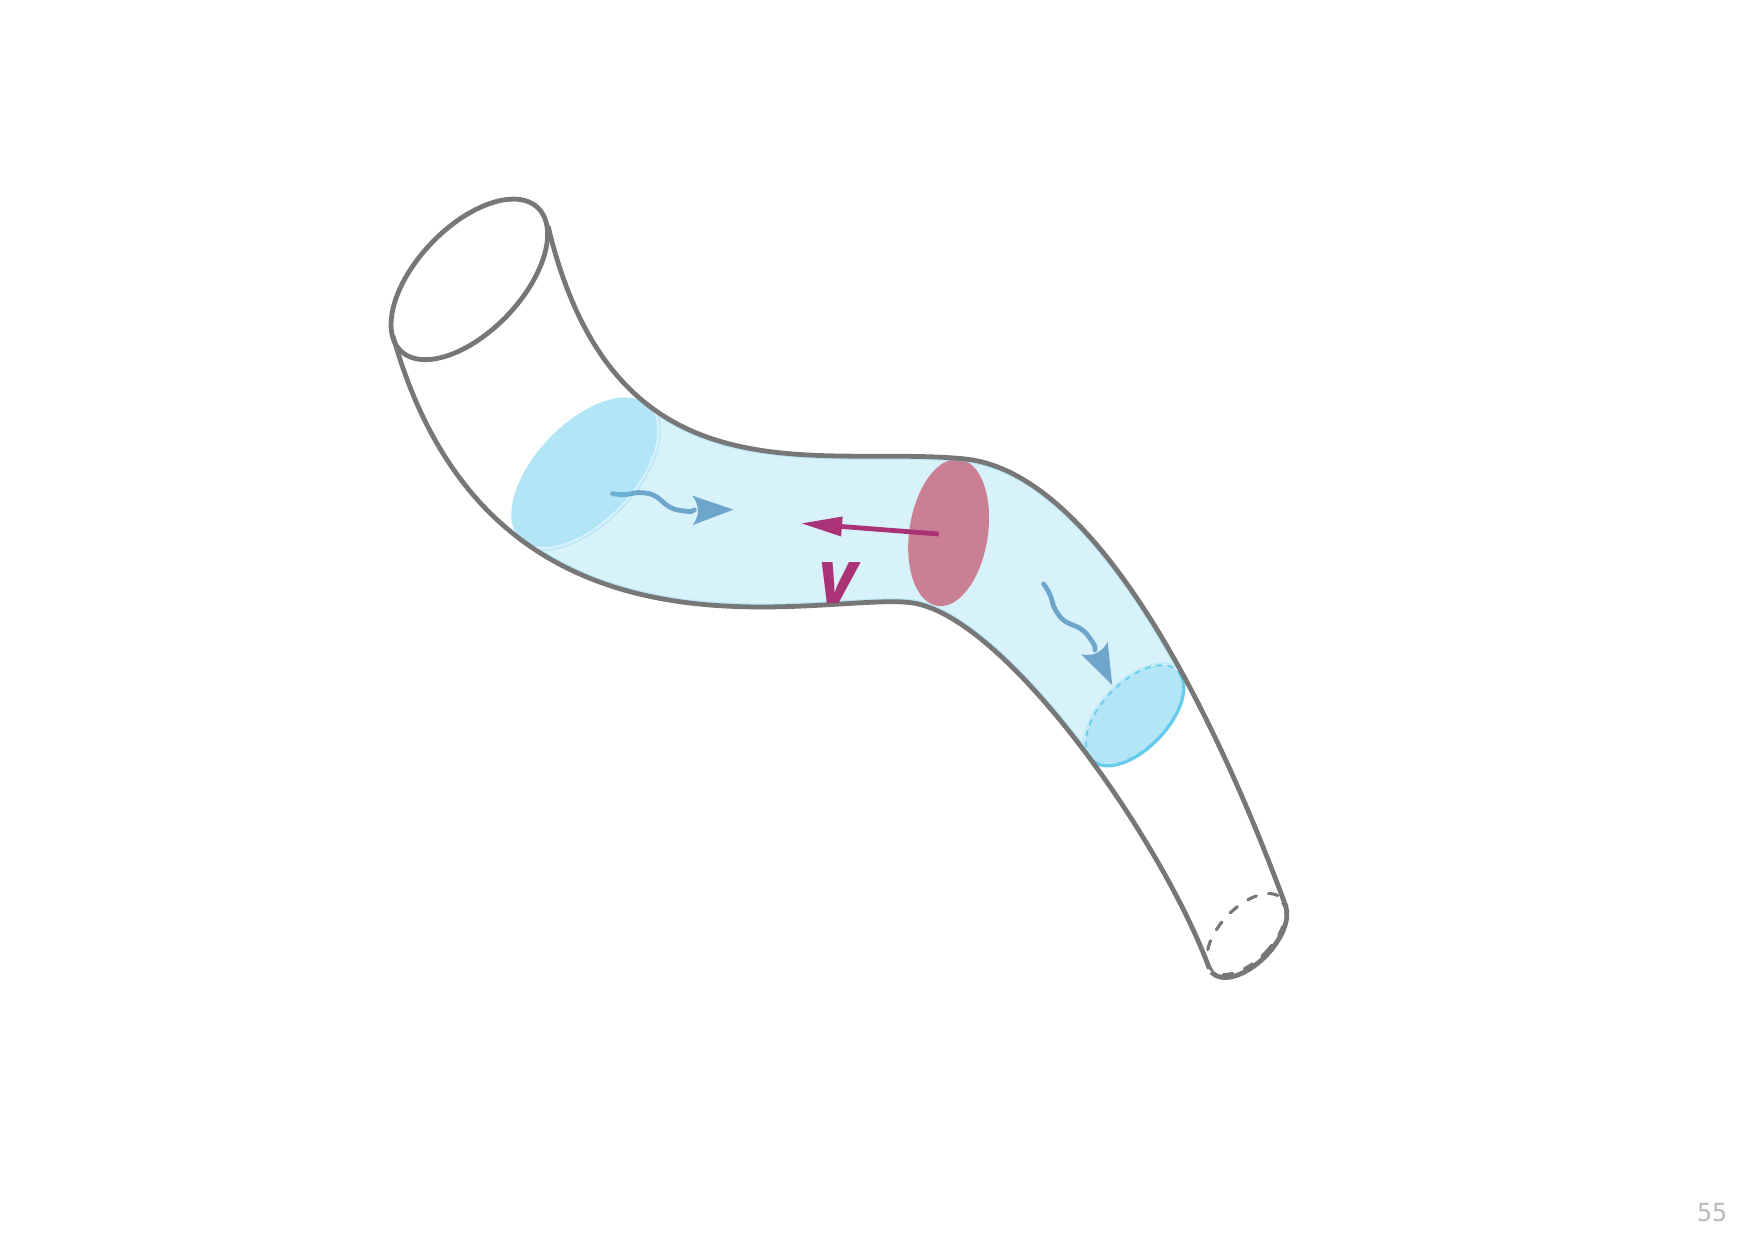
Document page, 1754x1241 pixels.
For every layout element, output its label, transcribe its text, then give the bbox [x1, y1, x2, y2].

text_box v [843, 516, 875, 526]
text_box [511, 397, 1184, 766]
text_box v [803, 516, 839, 523]
text_box v [803, 525, 875, 607]
